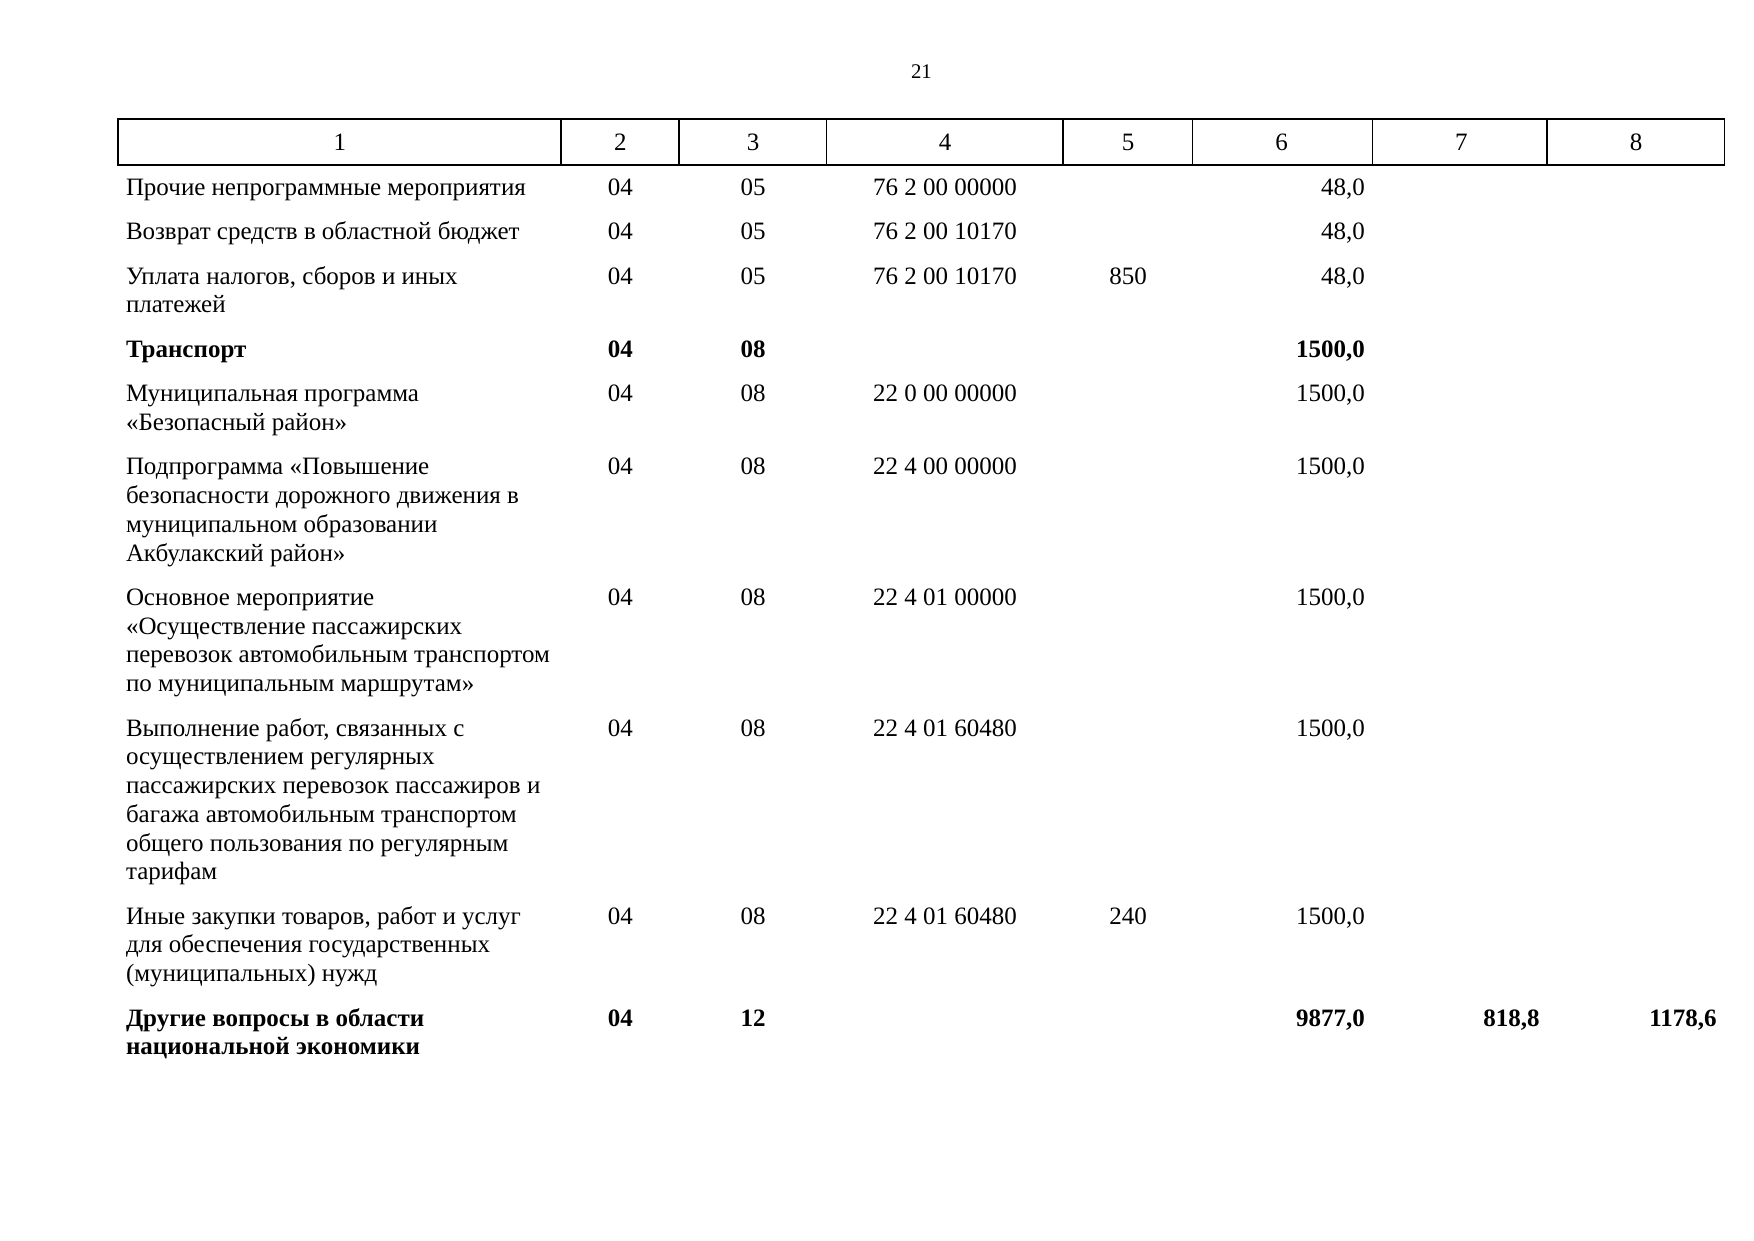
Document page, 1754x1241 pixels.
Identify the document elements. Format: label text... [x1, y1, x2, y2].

table_header [119, 120, 560, 164]
table_cell [1547, 705, 1724, 893]
table_header [1064, 120, 1192, 164]
table_cell [1547, 444, 1724, 574]
table_cell 1500,0 [1193, 444, 1372, 574]
table_cell [1372, 370, 1547, 443]
table_cell 1178,6 [1547, 995, 1724, 1068]
table_cell 05 [679, 209, 827, 253]
table_cell Муниципальная программа «Безопасный район» [118, 370, 561, 443]
table_cell [1372, 444, 1547, 574]
table_cell [1063, 326, 1193, 370]
table_cell [1372, 705, 1547, 893]
table_cell 12 [679, 995, 827, 1068]
table_cell 04 [561, 166, 679, 208]
table_header 6 [1201, 128, 1362, 156]
table_header 1 [126, 128, 553, 156]
table_cell [1063, 166, 1193, 208]
table_cell [1372, 893, 1547, 995]
table_header [562, 120, 678, 164]
table_cell 76 2 00 10170 [827, 209, 1063, 253]
table_header 3 [687, 128, 819, 156]
table_cell 04 [561, 893, 679, 995]
table_cell 48,0 [1193, 166, 1372, 208]
table_cell 1500,0 [1193, 574, 1372, 705]
table_cell [1063, 574, 1193, 705]
table_cell 04 [561, 705, 679, 893]
table_cell 22 0 00 00000 [827, 370, 1063, 443]
table_cell 22 4 01 60480 [827, 893, 1063, 995]
table_header 8 [1555, 128, 1716, 156]
table_cell 04 [561, 370, 679, 443]
table_cell [1372, 574, 1547, 705]
table_cell 08 [679, 893, 827, 995]
table_cell [1547, 209, 1724, 253]
table_cell 05 [679, 253, 827, 326]
table_cell 48,0 [1193, 253, 1372, 326]
table_header 2 [569, 128, 671, 156]
table_cell [1372, 209, 1547, 253]
table_cell Транспорт [118, 326, 561, 370]
table_cell [1372, 326, 1547, 370]
table_cell 1500,0 [1193, 893, 1372, 995]
table_cell Прочие непрограммные мероприятия [118, 166, 561, 208]
table_cell [1547, 166, 1724, 208]
table_cell Выполнение работ, связанных с осуществлением регулярных пассажирских перевозок пассажиров и багажа автомобильным транспортом общего пользования по регулярным тарифам [118, 705, 561, 893]
table_cell Уплата налогов, сборов и иных платежей [118, 253, 561, 326]
table_header 7 [1380, 128, 1542, 156]
table_cell 04 [561, 253, 679, 326]
table_cell [1063, 209, 1193, 253]
table_cell 08 [679, 444, 827, 574]
table_cell 1500,0 [1193, 370, 1372, 443]
table_cell 1500,0 [1193, 326, 1372, 370]
table_cell [1063, 705, 1193, 893]
table_cell 9877,0 [1193, 995, 1372, 1068]
table_cell 04 [561, 209, 679, 253]
table_cell [1547, 370, 1724, 443]
table_cell Другие вопросы в области национальной экономики [118, 995, 561, 1068]
table_cell [1372, 253, 1547, 326]
table_cell 05 [679, 166, 827, 208]
table_cell 08 [679, 370, 827, 443]
table_cell 04 [561, 444, 679, 574]
table_cell 818,8 [1372, 995, 1547, 1068]
table_cell [1372, 166, 1547, 208]
table_cell [1063, 995, 1193, 1068]
table_cell 04 [561, 574, 679, 705]
table_cell 04 [561, 326, 679, 370]
table_cell [1063, 370, 1193, 443]
table_cell [1547, 253, 1724, 326]
table_cell 240 [1063, 893, 1193, 995]
table_cell 08 [679, 705, 827, 893]
table_header [827, 120, 1062, 164]
table_header [1548, 120, 1724, 164]
table_header [1193, 120, 1372, 164]
table_cell Основное мероприятие «Осуществление пассажирских перевозок автомобильным транспортом по муниципальным маршрутам» [118, 574, 561, 705]
table_cell [827, 326, 1063, 370]
table_cell 48,0 [1193, 209, 1372, 253]
table_cell 850 [1063, 253, 1193, 326]
table_header 4 [835, 128, 1055, 156]
table_cell [1063, 444, 1193, 574]
table_cell 22 4 01 00000 [827, 574, 1063, 705]
table_cell 76 2 00 00000 [827, 166, 1063, 208]
table_cell 22 4 00 00000 [827, 444, 1063, 574]
table_cell Возврат средств в областной бюджет [118, 209, 561, 253]
table_header [1373, 120, 1546, 164]
table_cell [827, 995, 1063, 1068]
table_cell Иные закупки товаров, работ и услуг для обеспечения государственных (муниципальных) нужд [118, 893, 561, 995]
table_cell 08 [679, 574, 827, 705]
table_header 5 [1071, 128, 1185, 156]
table_cell [1547, 893, 1724, 995]
table_cell 76 2 00 10170 [827, 253, 1063, 326]
table_cell [1547, 574, 1724, 705]
table_cell 08 [679, 326, 827, 370]
table_cell 04 [561, 995, 679, 1068]
table_cell 1500,0 [1193, 705, 1372, 893]
table_cell Подпрограмма «Повышение безопасности дорожного движения в муниципальном образовании Акбулакский район» [118, 444, 561, 574]
table_header [680, 120, 826, 164]
table_cell [1547, 326, 1724, 370]
table_cell 22 4 01 60480 [827, 705, 1063, 893]
